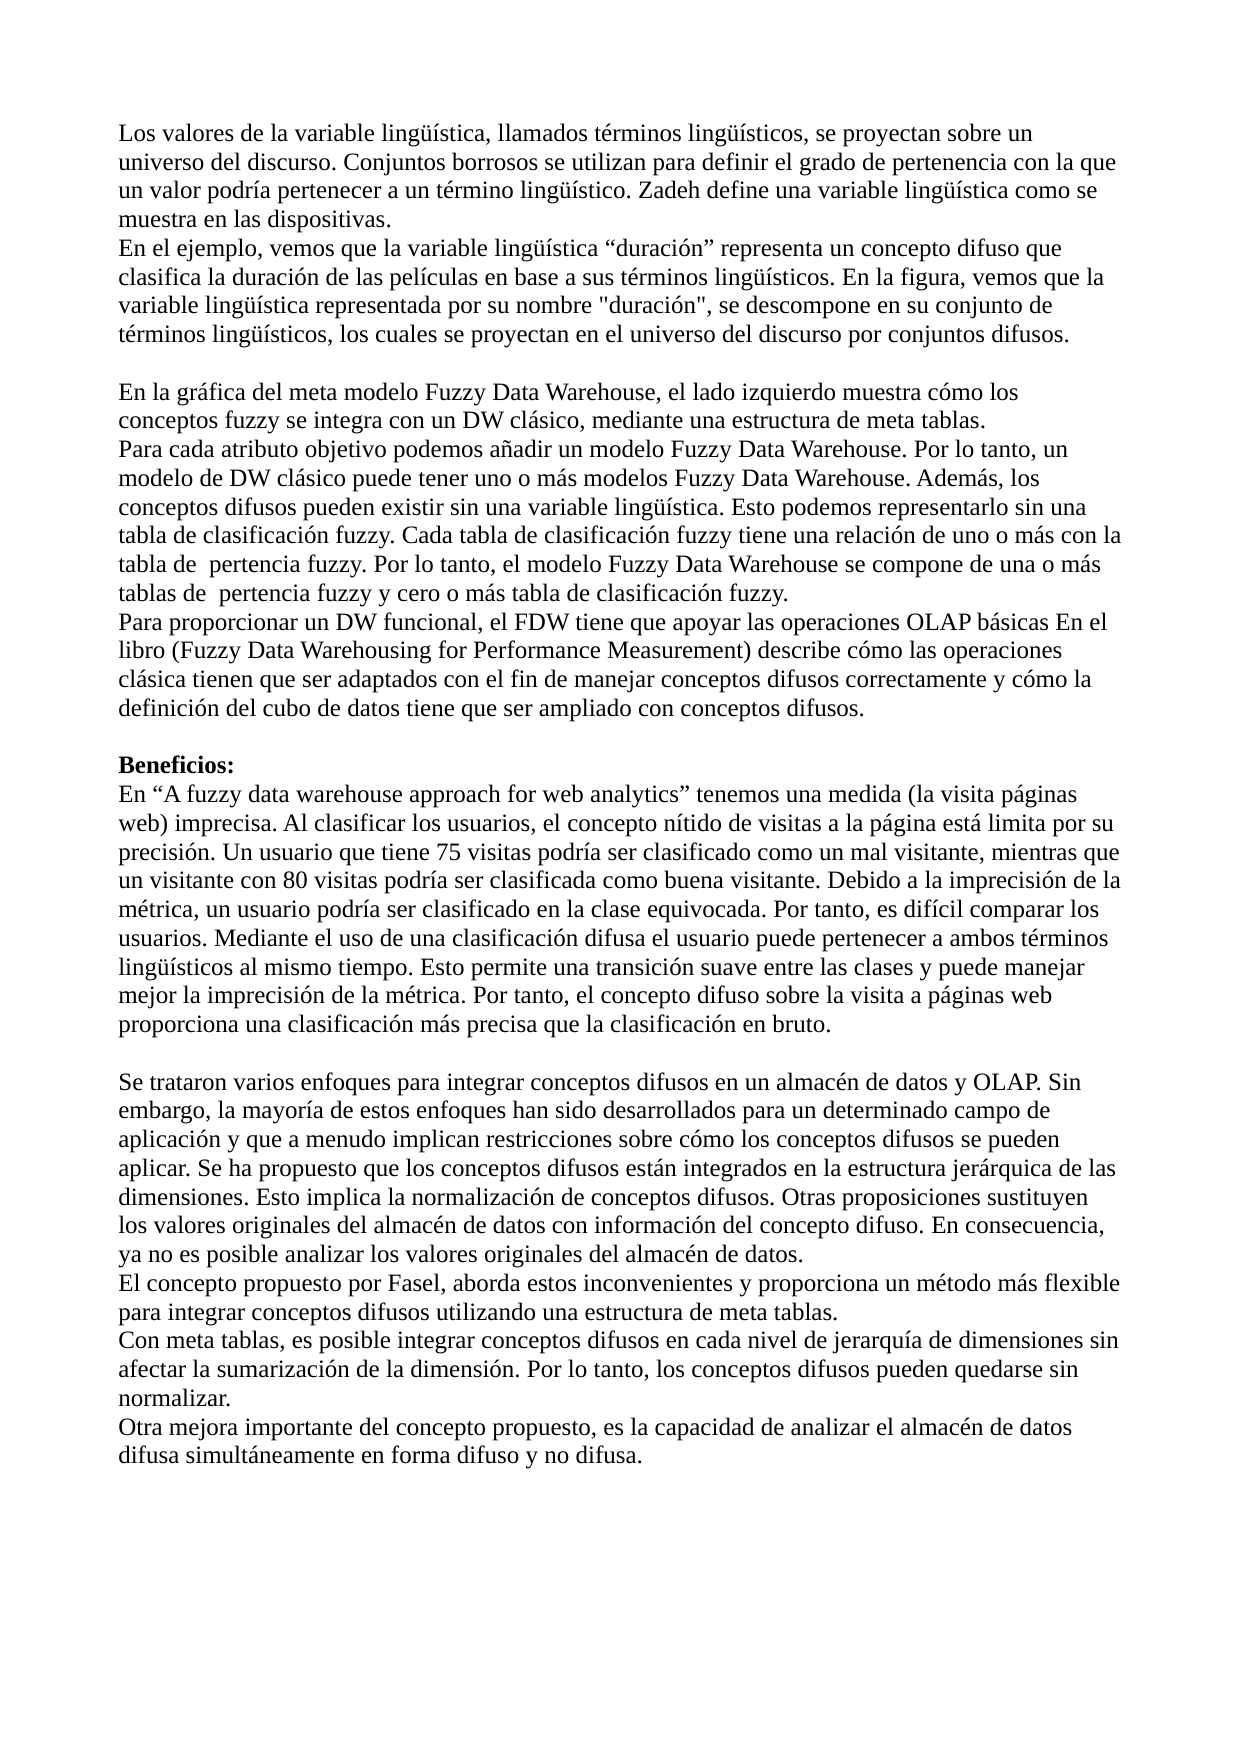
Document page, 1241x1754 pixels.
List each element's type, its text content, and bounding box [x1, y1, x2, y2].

text Con meta tablas, es posible integrar conceptos difusos en cada nivel de jerarquía de dimensiones sin afectar la sumarización de la dimensión. Por lo tanto, los conceptos difusos pueden quedarse sin normalizar. [118, 1326, 1122, 1412]
text Beneficios: [118, 751, 1122, 779]
text El concepto propuesto por Fasel, aborda estos inconvenientes y proporciona un método más flexible para integrar conceptos difusos utilizando una estructura de meta tablas. [118, 1268, 1122, 1326]
text Los valores de la variable lingüística, llamados términos lingüísticos, se proyectan sobre un universo del discurso. Conjuntos borrosos se utilizan para definir el grado de pertenencia con la que un valor podría pertenecer a un término lingüístico. Zadeh define una variable lingüística como se muestra en las dispositivas. [118, 118, 1122, 233]
text En la gráfica del meta modelo Fuzzy Data Warehouse, el lado izquierdo muestra cómo los conceptos fuzzy se integra con un DW clásico, mediante una estructura de meta tablas. [118, 377, 1122, 434]
text Se trataron varios enfoques para integrar conceptos difusos en un almacén de datos y OLAP. Sin embargo, la mayoría de estos enfoques han sido desarrollados para un determinado campo de aplicación y que a menudo implican restricciones sobre cómo los conceptos difusos se pueden aplicar. Se ha propuesto que los conceptos difusos están integrados en la estructura jerárquica de las dimensiones. Esto implica la normalización de conceptos difusos. Otras proposiciones sustituyen los valores originales del almacén de datos con información del concepto difuso. En consecuencia, ya no es posible analizar los valores originales del almacén de datos. [118, 1067, 1122, 1268]
text En “A fuzzy data warehouse approach for web analytics” tenemos una medida (la visita páginas web) imprecisa. Al clasificar los usuarios, el concepto nítido de visitas a la página está limita por su precisión. Un usuario que tiene 75 visitas podría ser clasificado como un mal visitante, mientras que un visitante con 80 visitas podría ser clasificada como buena visitante. Debido a la imprecisión de la métrica, un usuario podría ser clasificado en la clase equivocada. Por tanto, es difícil comparar los usuarios. Mediante el uso de una clasificación difusa el usuario puede pertenecer a ambos términos lingüísticos al mismo tiempo. Esto permite una transición suave entre las clases y puede manejar mejor la imprecisión de la métrica. Por tanto, el concepto difuso sobre la visita a páginas web proporciona una clasificación más precisa que la clasificación en bruto. [118, 779, 1122, 1038]
text Otra mejora importante del concepto propuesto, es la capacidad de analizar el almacén de datos difusa simultáneamente en forma difuso y no difusa. [118, 1412, 1122, 1469]
text Para proporcionar un DW funcional, el FDW tiene que apoyar las operaciones OLAP básicas En el libro (Fuzzy Data Warehousing for Performance Measurement) describe cómo las operaciones clásica tienen que ser adaptados con el fin de manejar conceptos difusos correctamente y cómo la definición del cubo de datos tiene que ser ampliado con conceptos difusos. [118, 607, 1122, 722]
text Para cada atributo objetivo podemos añadir un modelo Fuzzy Data Warehouse. Por lo tanto, un modelo de DW clásico puede tener uno o más modelos Fuzzy Data Warehouse. Además, los conceptos difusos pueden existir sin una variable lingüística. Esto podemos representarlo sin una tabla de clasificación fuzzy. Cada tabla de clasificación fuzzy tiene una relación de uno o más con la tabla de pertencia fuzzy. Por lo tanto, el modelo Fuzzy Data Warehouse se compone de una o más tablas de pertencia fuzzy y cero o más tabla de clasificación fuzzy. [118, 434, 1122, 607]
text En el ejemplo, vemos que la variable lingüística “duración” representa un concepto difuso que clasifica la duración de las películas en base a sus términos lingüísticos. En la figura, vemos que la variable lingüística representada por su nombre "duración", se descompone en su conjunto de términos lingüísticos, los cuales se proyectan en el universo del discurso por conjuntos difusos. [118, 233, 1122, 348]
